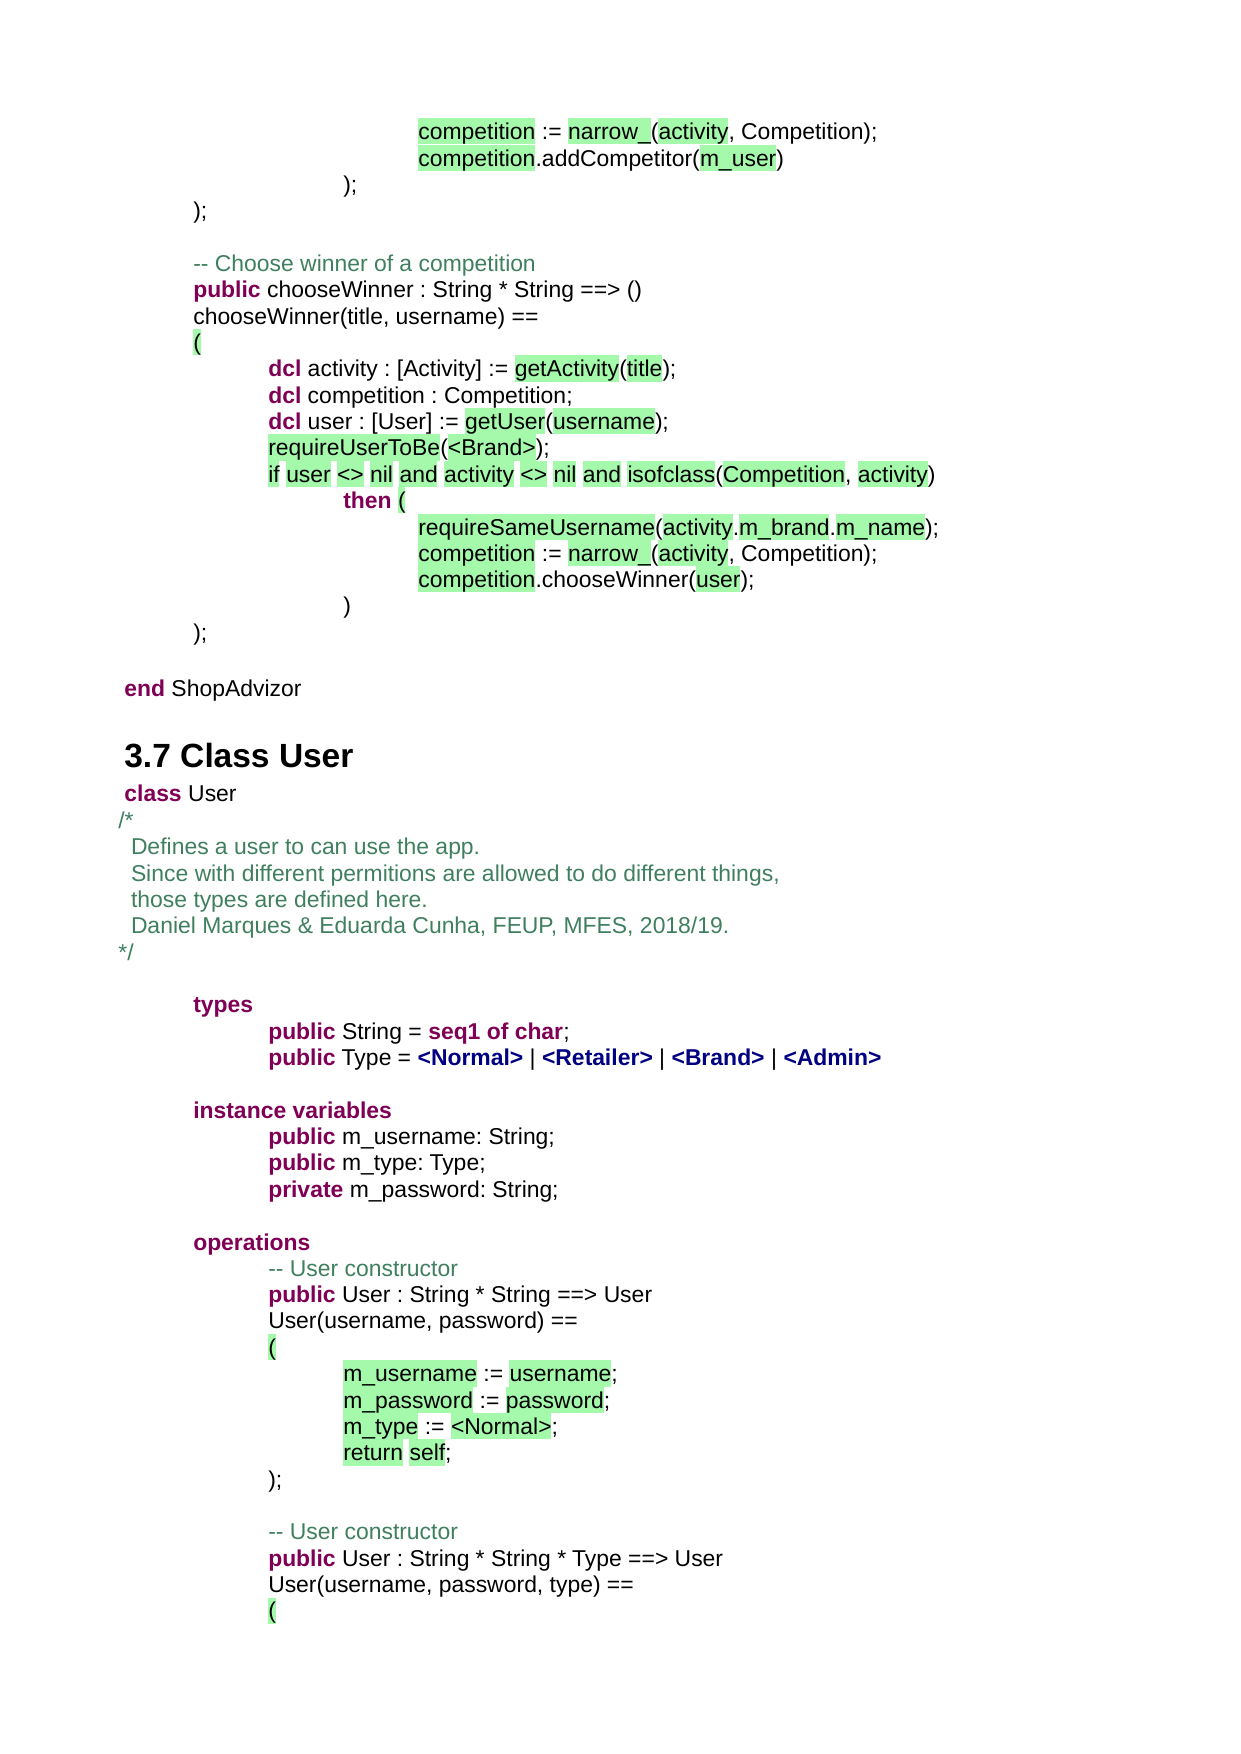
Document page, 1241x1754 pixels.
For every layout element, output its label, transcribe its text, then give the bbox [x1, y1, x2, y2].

text requireUserToBe(<Brand>); [118, 434, 1122, 461]
text public m_type: Type; [118, 1149, 1122, 1176]
text dcl activity : [Activity] := getActivity(title); [118, 355, 1122, 382]
text m_username := username; [118, 1360, 1122, 1387]
text -- Choose winner of a competition [118, 250, 1122, 276]
text then ( [118, 487, 1122, 513]
text ); [118, 197, 1122, 223]
text those types are defined here. [118, 886, 1122, 912]
text ); [118, 171, 1122, 197]
text class User [121, 780, 1119, 807]
text if user <> nil and activity <> nil and isofclass(Competition, activity) [118, 461, 1122, 487]
text private m_password: String; [118, 1176, 1122, 1202]
text dcl user : [User] := getUser(username); [118, 408, 1122, 434]
text return self; [118, 1439, 1122, 1466]
text Defines a user to can use the app. [118, 833, 1122, 859]
text Daniel Marques & Eduarda Cunha, FEUP, MFES, 2018/19. [118, 912, 1122, 938]
text types [118, 991, 1122, 1018]
text -- User constructor [118, 1255, 1122, 1281]
text ( [118, 329, 1122, 355]
text dcl competition : Competition; [118, 382, 1122, 408]
text end ShopAdvizor [121, 674, 1119, 701]
text m_password := password; [118, 1387, 1122, 1413]
text competition := narrow_(activity, Competition); [118, 118, 1122, 144]
text requireSameUsername(activity.m_brand.m_name); [118, 513, 1122, 540]
text operations [118, 1228, 1122, 1255]
text /* [118, 807, 1122, 833]
text ); [118, 619, 1122, 645]
text User(username, password, type) == [118, 1571, 1122, 1597]
text User(username, password) == [118, 1307, 1122, 1334]
text */ [118, 938, 1122, 965]
text chooseWinner(title, username) == [118, 303, 1122, 329]
text ( [118, 1597, 1122, 1624]
text public User : String * String ==> User [118, 1281, 1122, 1307]
text m_type := <Normal>; [118, 1413, 1122, 1439]
text Since with different permitions are allowed to do different things, [118, 859, 1122, 886]
text public Type = <Normal> | <Retailer> | <Brand> | <Admin> [118, 1044, 1122, 1070]
text ( [118, 1334, 1122, 1360]
text public chooseWinner : String * String ==> () [118, 276, 1122, 303]
text ) [118, 592, 1122, 619]
text public String = seq1 of char; [118, 1018, 1122, 1044]
subtitle 3.7 Class User [121, 736, 1119, 774]
text public User : String * String * Type ==> User [118, 1545, 1122, 1571]
text competition.chooseWinner(user); [118, 566, 1122, 592]
text competition := narrow_(activity, Competition); [118, 540, 1122, 566]
text -- User constructor [118, 1518, 1122, 1545]
text competition.addCompetitor(m_user) [118, 144, 1122, 171]
text public m_username: String; [118, 1123, 1122, 1149]
text ); [118, 1466, 1122, 1492]
text instance variables [118, 1097, 1122, 1123]
